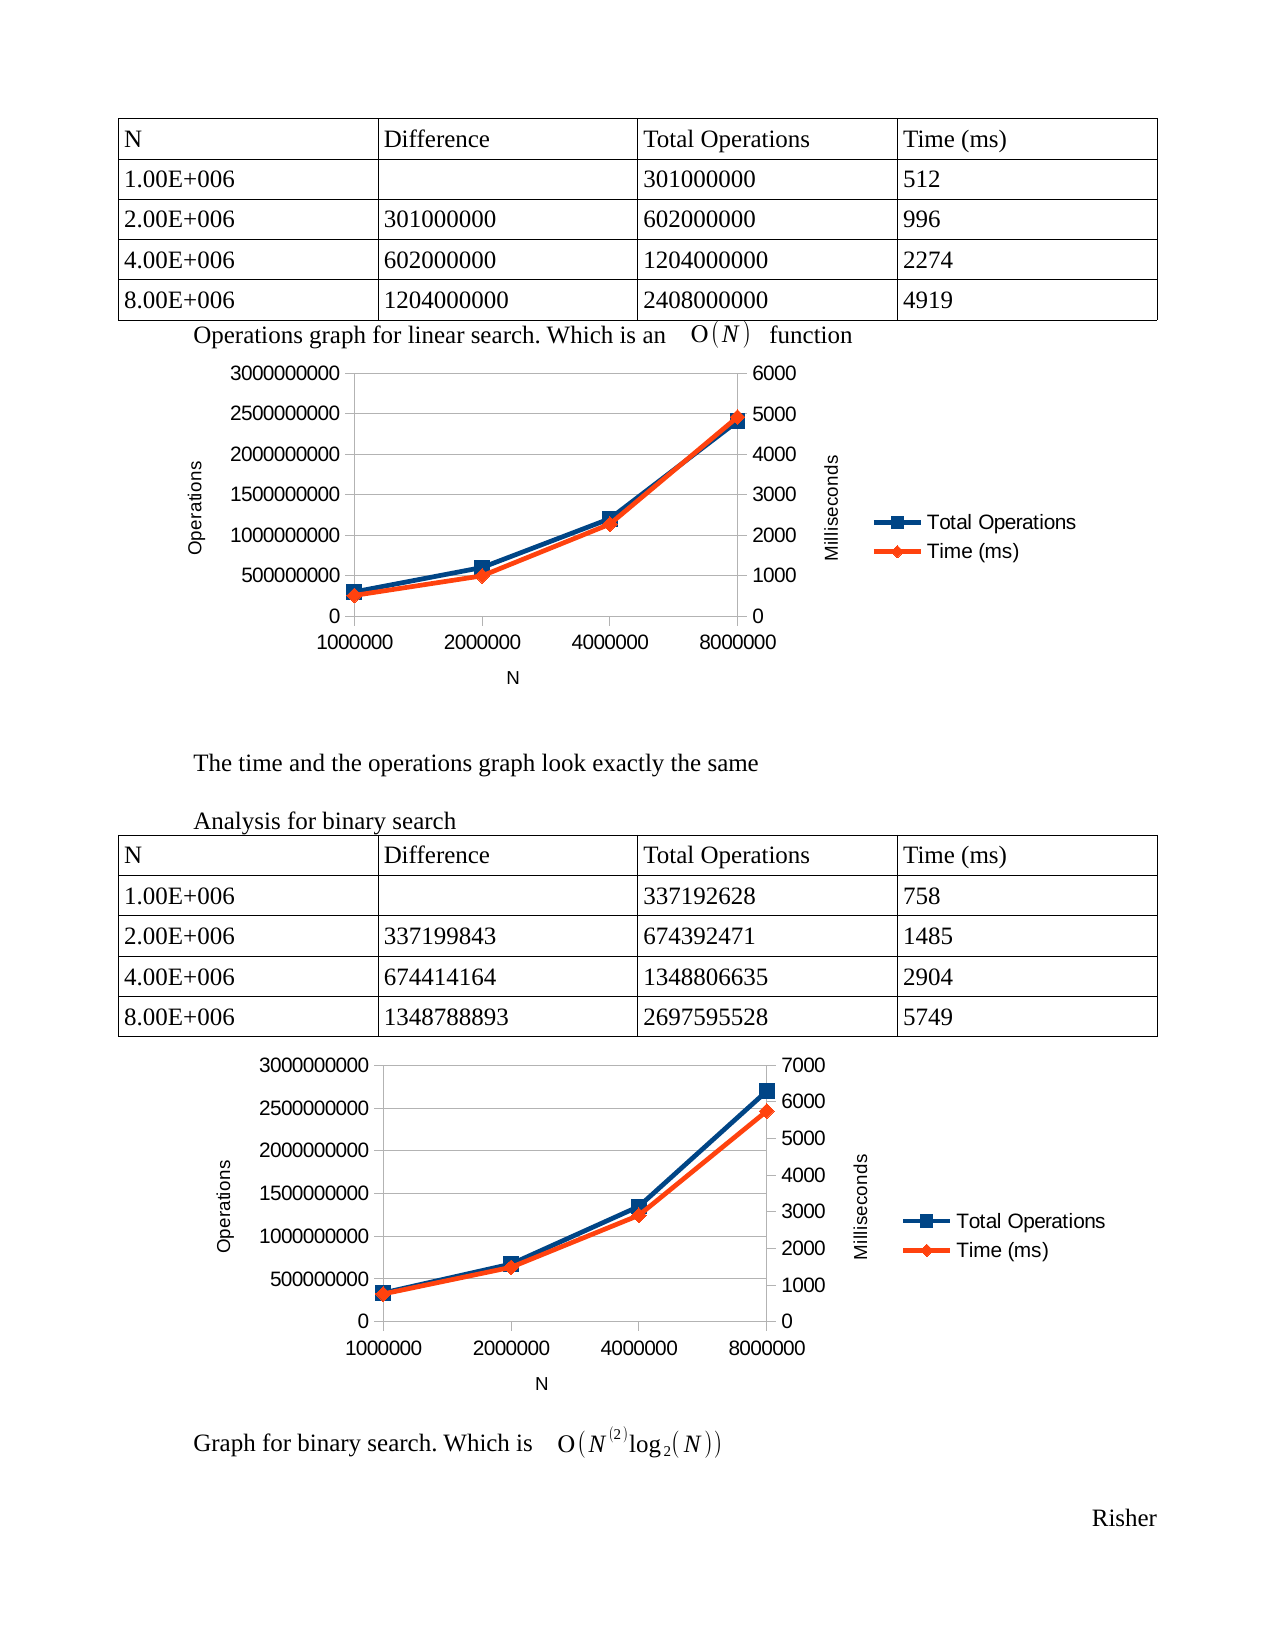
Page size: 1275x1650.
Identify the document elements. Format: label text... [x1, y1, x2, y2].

table_header Time (ms) [898, 119, 1157, 158]
table_header Total Operations [638, 119, 897, 158]
table_cell 602000000 [379, 240, 637, 279]
table_cell 1204000000 [379, 280, 637, 320]
table_cell 4.00E+006 [119, 240, 378, 279]
list Graph for binary search. Which is [156, 1037, 1157, 1461]
table_cell 674414164 [379, 957, 637, 996]
table_cell 512 [898, 160, 1157, 199]
table_cell 337199843 [379, 916, 637, 956]
table_cell 2.00E+006 [119, 916, 378, 956]
table_cell 2.00E+006 [119, 200, 378, 239]
table_cell 674392471 [638, 916, 897, 956]
table_cell 2274 [898, 240, 1157, 279]
table_cell 4919 [898, 280, 1157, 320]
table_cell 602000000 [638, 200, 897, 239]
table_cell 2697595528 [638, 997, 897, 1036]
table_cell 996 [898, 200, 1157, 239]
table_cell 301000000 [638, 160, 897, 199]
table_cell 1204000000 [638, 240, 897, 279]
table_header N [119, 836, 378, 875]
table_cell 758 [898, 876, 1157, 915]
table_header Difference [379, 119, 637, 158]
table_cell 337192628 [638, 876, 897, 915]
table_cell 8.00E+006 [119, 280, 378, 320]
list The time and the operations graph look exactly the same [156, 748, 1157, 777]
table_header Difference [379, 836, 637, 875]
table_cell [379, 160, 637, 199]
table_cell 8.00E+006 [119, 997, 378, 1036]
table_cell [379, 876, 637, 915]
table_header Time (ms) [898, 836, 1157, 875]
table_cell 2408000000 [638, 280, 897, 320]
list Analysis for binary search [156, 806, 1157, 835]
table_cell 1348806635 [638, 957, 897, 996]
table_cell 1485 [898, 916, 1157, 956]
table_cell 1348788893 [379, 997, 637, 1036]
list Operations graph for linear search. Which is an function [156, 321, 1157, 349]
table_cell 2904 [898, 957, 1157, 996]
table_header Total Operations [638, 836, 897, 875]
table_header N [119, 119, 378, 158]
table_cell 4.00E+006 [119, 957, 378, 996]
table_cell 1.00E+006 [119, 160, 378, 199]
table_cell 1.00E+006 [119, 876, 378, 915]
table_cell 301000000 [379, 200, 637, 239]
table_cell 5749 [898, 997, 1157, 1036]
